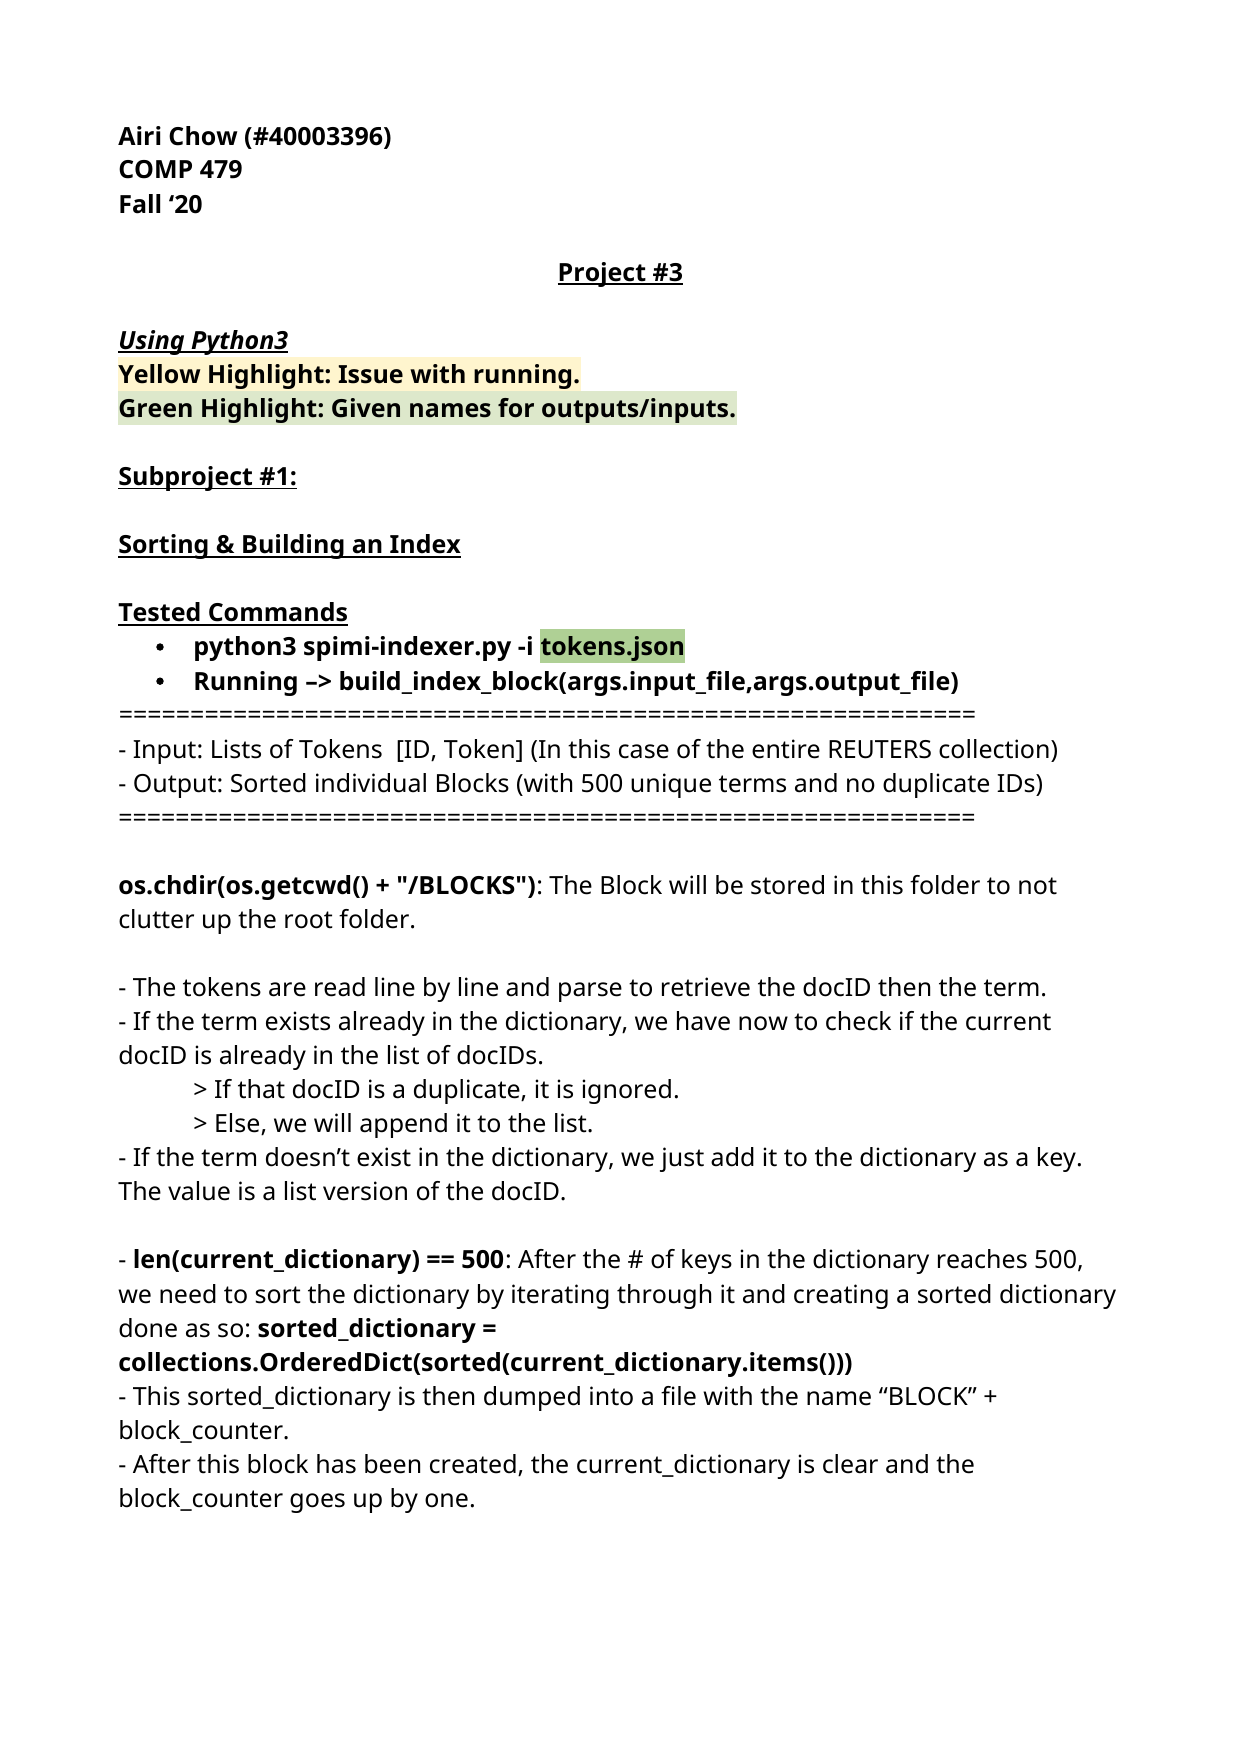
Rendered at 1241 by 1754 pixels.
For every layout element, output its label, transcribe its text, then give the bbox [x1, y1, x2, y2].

text - If the term doesn’t exist in the dictionary, we just add it to the dictionary as a key. The value is a list version of the docID. [118, 1140, 1122, 1208]
text COMP 479 [118, 152, 1122, 186]
text ============================================================ [118, 697, 1122, 731]
text - After this block has been created, the current_dictionary is clear and the block_counter goes up by one. [118, 1447, 1122, 1515]
text Using Python3 [118, 322, 1122, 357]
text > If that docID is a duplicate, it is ignored. [118, 1072, 1122, 1106]
text Tested Commands [118, 595, 1122, 629]
text Green Highlight: Given names for outputs/inputs. [118, 391, 1122, 425]
text Project #3 [118, 254, 1122, 288]
list Running –> build_index_block(args.input_file,args.output_file) [156, 663, 1122, 697]
text - This sorted_dictionary is then dumped into a file with the name “BLOCK” + block_counter. [118, 1378, 1122, 1447]
text Yellow Highlight: Issue with running. [118, 357, 1122, 391]
text os.chdir(os.getcwd() + "/BLOCKS"): The Block will be stored in this folder to not clutter up the root folder. [118, 867, 1122, 936]
text Sorting & Building an Index [118, 527, 1122, 561]
text ============================================================ [118, 799, 1122, 833]
list python3 spimi-indexer.py -i tokens.json [156, 629, 1122, 663]
text - Input: Lists of Tokens [ID, Token] (In this case of the entire REUTERS collection) [118, 731, 1122, 765]
text > Else, we will append it to the list. [118, 1106, 1122, 1140]
text - If the term exists already in the dictionary, we have now to check if the current docID is already in the list of docIDs. [118, 1004, 1122, 1072]
text Fall ‘20 [118, 186, 1122, 220]
text Subproject #1: [118, 459, 1122, 493]
text Airi Chow (#40003396) [118, 118, 1122, 152]
text - len(current_dictionary) == 500: After the # of keys in the dictionary reaches 500, we need to sort the dictionary by iterating through it and creating a sorted dictionary done as so: sorted_dictionary = collections.OrderedDict(sorted(current_dictionary.items())) [118, 1242, 1122, 1378]
text - Output: Sorted individual Blocks (with 500 unique terms and no duplicate IDs) [118, 765, 1122, 799]
text - The tokens are read line by line and parse to retrieve the docID then the term. [118, 970, 1122, 1004]
